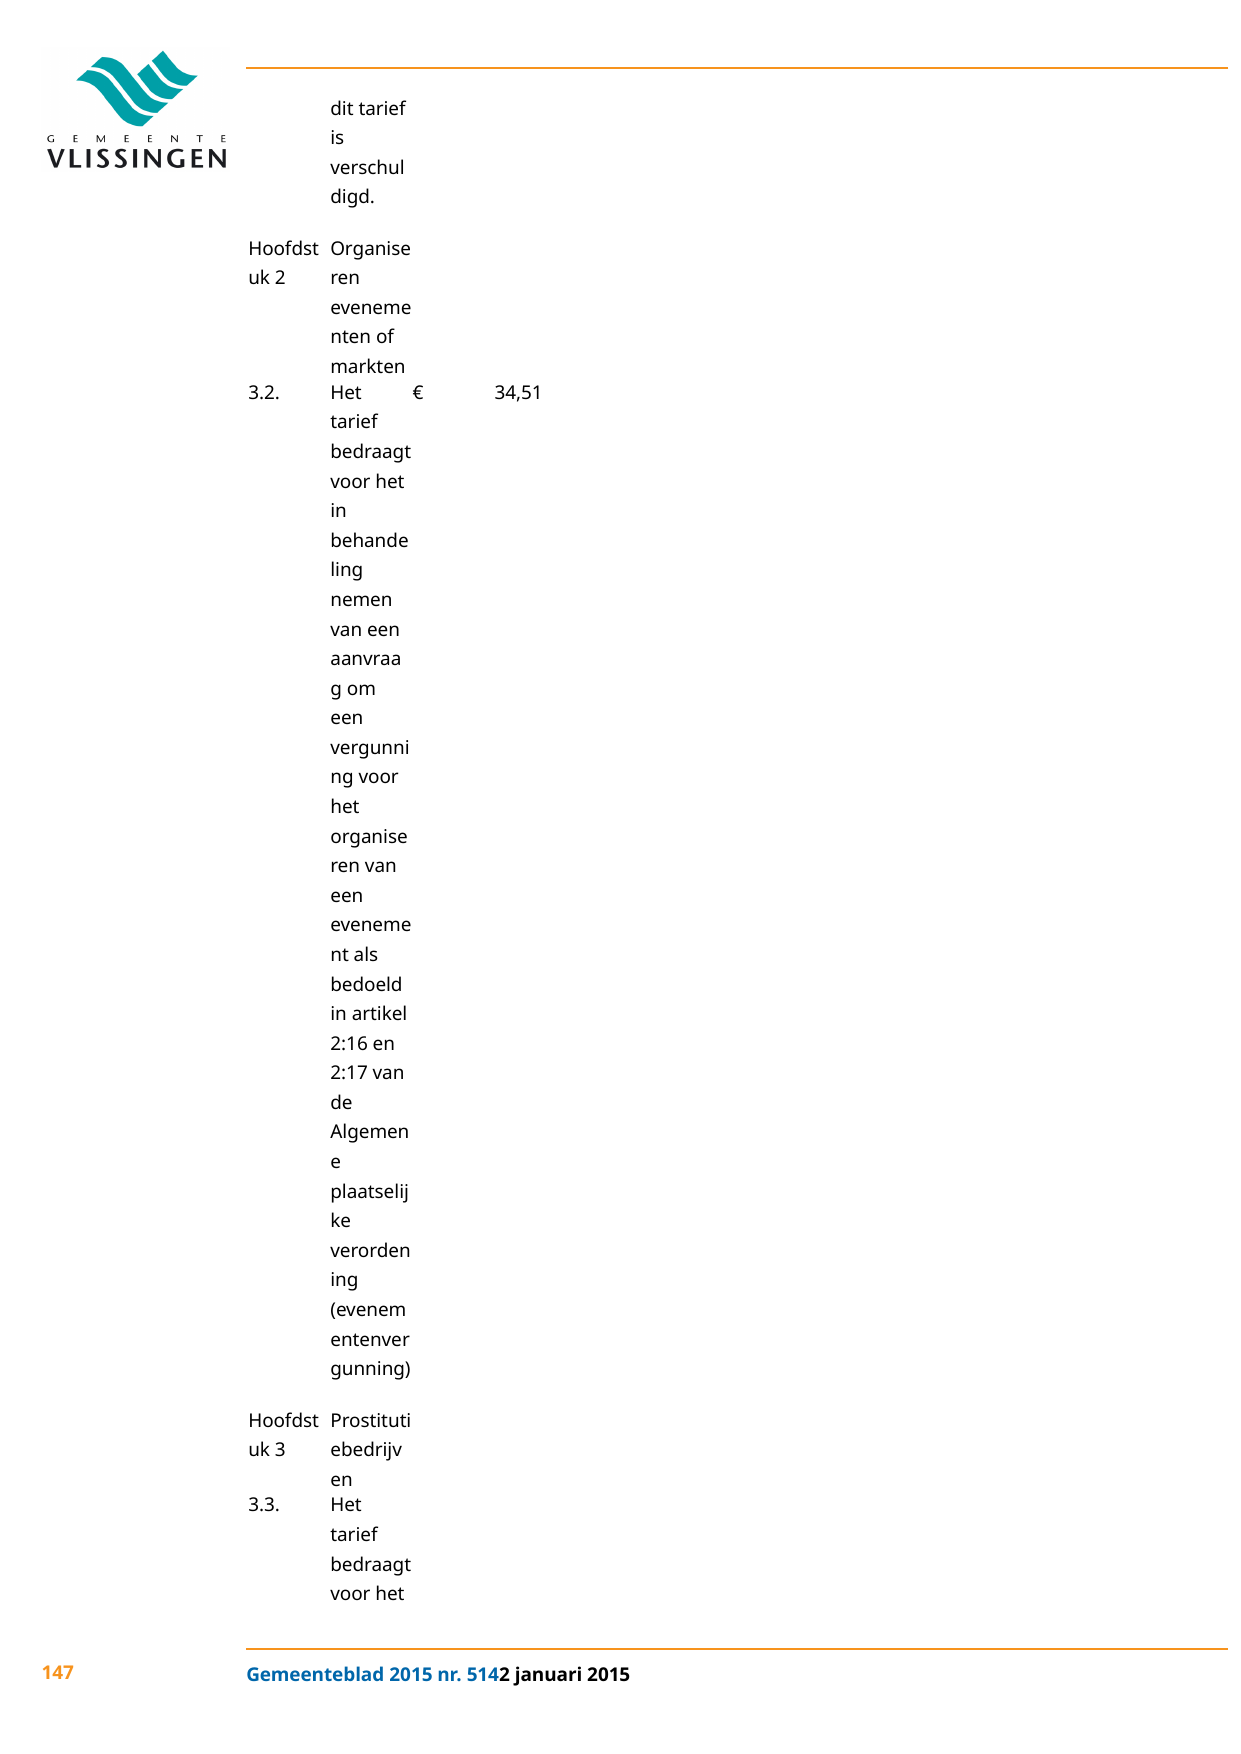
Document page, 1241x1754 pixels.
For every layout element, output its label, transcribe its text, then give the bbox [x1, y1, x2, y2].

table_cell dit tarief is verschuldigd. [330, 95, 412, 209]
table_cell [412, 1381, 494, 1407]
table_cell [741, 209, 823, 235]
table_cell [577, 235, 659, 379]
table_cell [1069, 379, 1152, 1381]
table_cell [987, 209, 1069, 235]
table_cell [659, 95, 741, 209]
table_cell [905, 1492, 987, 1606]
table_cell [330, 209, 412, 235]
table_cell [741, 1407, 823, 1492]
table_cell 3.2. [248, 379, 330, 1381]
picture [41, 47, 231, 172]
table_cell [248, 209, 330, 235]
table_cell Organiseren evenementen of markten [330, 235, 412, 379]
table_cell [1069, 1407, 1152, 1492]
table_cell [1069, 209, 1152, 235]
table_cell [494, 209, 577, 235]
table_cell [905, 379, 987, 1381]
table_cell [905, 209, 987, 235]
table_cell [1069, 235, 1152, 379]
table_cell [659, 235, 741, 379]
table_cell [412, 235, 494, 379]
table_cell [987, 95, 1069, 209]
table_cell [659, 1492, 741, 1606]
table_cell Hoofdstuk 3 [248, 1407, 330, 1492]
table_cell [987, 1492, 1069, 1606]
table_cell [987, 235, 1069, 379]
table_cell 3.3. [248, 1492, 330, 1606]
table_cell [741, 235, 823, 379]
table_cell [494, 235, 577, 379]
table_cell [577, 1492, 659, 1606]
table_cell [659, 209, 741, 235]
table_cell [987, 379, 1069, 1381]
table_cell [905, 235, 987, 379]
table_cell [987, 1381, 1069, 1407]
table_cell Prostitutiebedrijven [330, 1407, 412, 1492]
table_cell [987, 1407, 1069, 1492]
table_cell [741, 1492, 823, 1606]
table_cell [412, 209, 494, 235]
table_cell [412, 95, 494, 209]
table_cell € [412, 379, 494, 1381]
table_cell [577, 95, 659, 209]
table_cell [577, 379, 659, 1381]
table_cell [412, 1492, 494, 1606]
table_cell [823, 1492, 905, 1606]
table_cell [659, 1381, 741, 1407]
table_cell [1069, 95, 1152, 209]
table_cell [1069, 1492, 1152, 1606]
table_cell [823, 1407, 905, 1492]
table_cell [494, 1407, 577, 1492]
table_cell [248, 95, 330, 209]
table_cell [823, 209, 905, 235]
table_cell [577, 209, 659, 235]
table_cell 34,51 [494, 379, 577, 1381]
table_cell [905, 95, 987, 209]
table_cell [823, 379, 905, 1381]
table_cell Het tarief bedraagt voor het [330, 1492, 412, 1606]
table_cell [905, 1407, 987, 1492]
table_cell [741, 379, 823, 1381]
table_cell Hoofdstuk 2 [248, 235, 330, 379]
table_cell [494, 95, 577, 209]
table_cell [412, 1407, 494, 1492]
table_cell Het tarief bedraagt voor het in behandeling nemen van een aanvraag om een vergunning voor het organiseren van een evenement als bedoeld in artikel 2:16 en 2:17 van de Algemene plaatselijke verordening (evenementenvergunning) [330, 379, 412, 1381]
table_cell [248, 1381, 330, 1407]
table_cell [741, 95, 823, 209]
table_cell [330, 1381, 412, 1407]
table_cell [659, 379, 741, 1381]
table_cell [577, 1407, 659, 1492]
table_cell [823, 1381, 905, 1407]
table_cell [823, 95, 905, 209]
table_cell [577, 1381, 659, 1407]
table_cell [823, 235, 905, 379]
table_cell [905, 1381, 987, 1407]
table_cell [1069, 1381, 1152, 1407]
table_cell [494, 1492, 577, 1606]
table_cell [659, 1407, 741, 1492]
table_cell [494, 1381, 577, 1407]
table_cell [741, 1381, 823, 1407]
